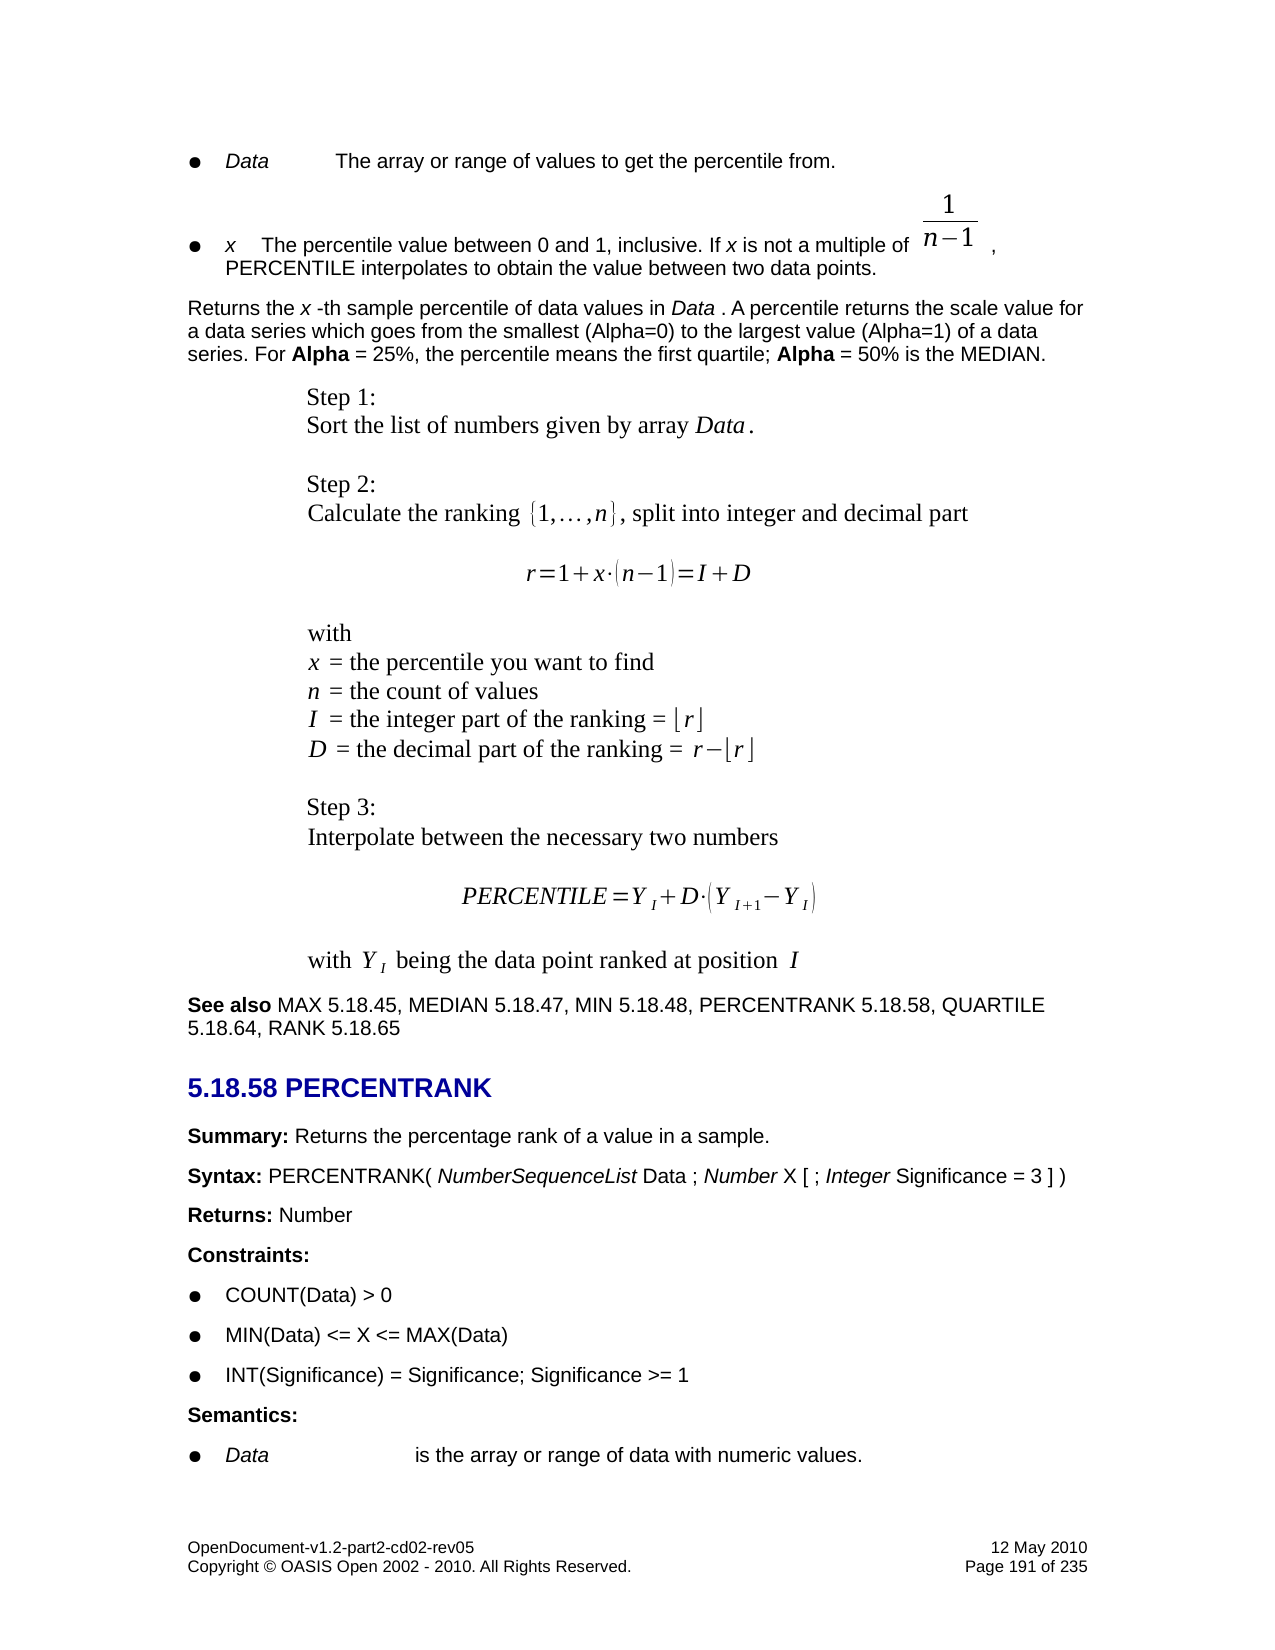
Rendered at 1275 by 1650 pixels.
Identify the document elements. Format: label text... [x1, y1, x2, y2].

list COUNT(Data) > 0 [187, 1284, 1088, 1307]
text Constraints: [187, 1244, 1088, 1267]
text See also MAX 5.18.45, MEDIAN 5.18.47, MIN 5.18.48, PERCENTRANK 5.18.58, QUARTILE 5.18.64, RANK 5.18.65 [187, 993, 1088, 1040]
text Syntax: PERCENTRANK( NumberSequenceList Data ; Number X [ ; Integer Significance = 3 ] ) [187, 1164, 1088, 1187]
list x The percentile value between 0 and 1, inclusive. If x is not a multiple of , PERCENTILE interpolates to obtain the value between two data points. [187, 190, 1088, 280]
list INT(Significance) = Significance; Significance >= 1 [187, 1364, 1088, 1387]
list MIN(Data) <= X <= MAX(Data) [187, 1324, 1088, 1347]
subtitle PERCENTRANK [187, 1073, 1088, 1103]
list Data is the array or range of data with numeric values. [187, 1443, 1088, 1467]
list Data The array or range of values to get the percentile from. [187, 150, 1088, 173]
text Returns: Number [187, 1204, 1088, 1227]
text Summary: Returns the percentage rank of a value in a sample. [187, 1124, 1088, 1148]
text Returns the x -th sample percentile of data values in Data . A percentile returns the scale value for a data series which goes from the smallest (Alpha=0) to the largest value (Alpha=1) of a data series. For Alpha = 25%, the percentile means the first quartile; Alpha = 50% is the MEDIAN. [187, 296, 1088, 366]
text Semantics: [187, 1404, 1088, 1427]
